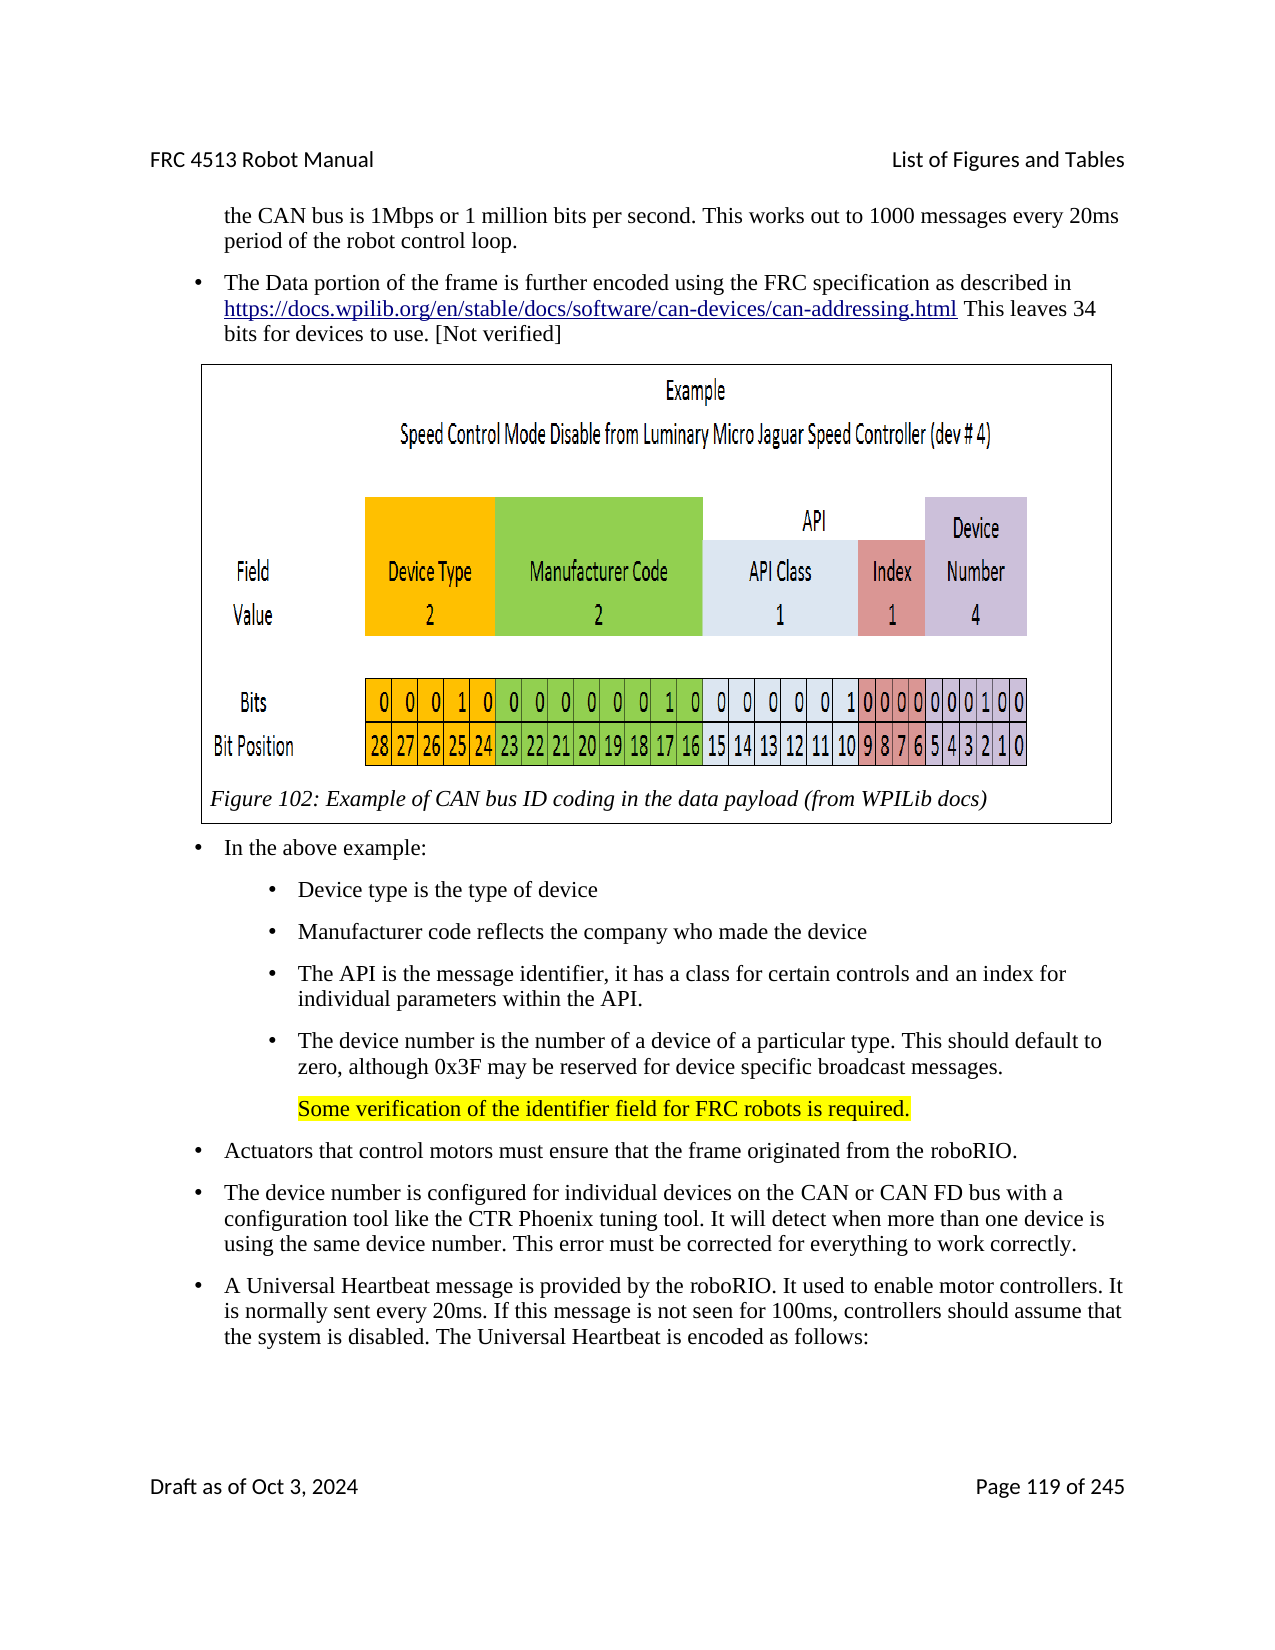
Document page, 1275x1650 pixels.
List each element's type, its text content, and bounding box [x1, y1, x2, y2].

list Manufacturer code reflects the company who made the device [268, 919, 1125, 944]
list Actuators that control motors must ensure that the frame originated from the roboRIO. [194, 1138, 1125, 1163]
list Some verification of the identifier field for FRC robots is required. [268, 1096, 1125, 1121]
list The Data portion of the frame is further encoded using the FRC specification as described in https://docs.wpilib.org/en/stable/docs/software/can-devices/can-addressing.html This leaves 34 bits for devices to use. [Not verified] [194, 270, 1125, 347]
list The device number is the number of a device of a particular type. This should default to zero, although 0x3F may be reserved for device specific broadcast messages. [268, 1028, 1125, 1079]
list The device number is configured for individual devices on the CAN or CAN FD bus with a configuration tool like the CTR Phoenix tuning tool. It will detect when more than one device is using the same device number. This error must be corrected for everything to work correctly. [194, 1180, 1125, 1256]
picture [209, 372, 1031, 771]
list The API is the message identifier, it has a class for certain controls and an index for individual parameters within the API. [268, 961, 1125, 1012]
list A Universal Heartbeat message is provided by the roboRIO. It used to enable motor controllers. It is normally sent every 20ms. If this message is not seen for 100ms, controllers should assume that the system is disabled. The Universal Heartbeat is encoded as follows: [194, 1273, 1125, 1349]
list In the above example: [194, 363, 1125, 860]
list Device type is the type of device [268, 877, 1125, 902]
list the CAN bus is 1Mbps or 1 million bits per second. This works out to 1000 messages every 20ms period of the robot control loop. [194, 203, 1125, 254]
list Figure 102: Example of CAN bus ID coding in the data payload (from WPILib docs) [210, 771, 1102, 812]
